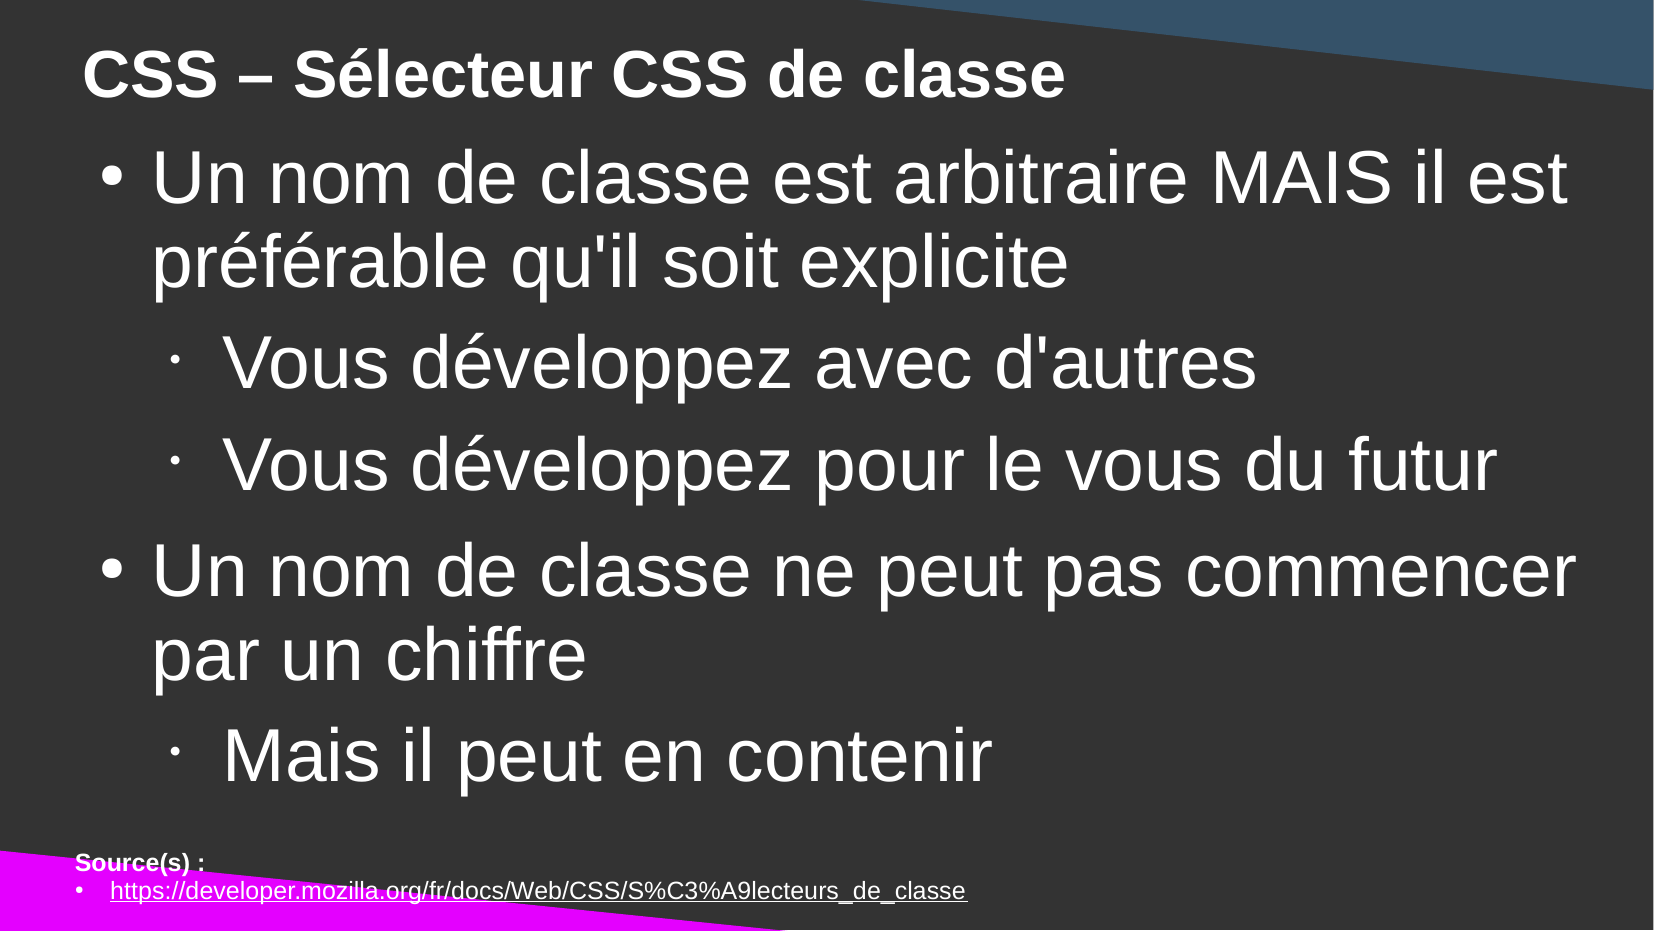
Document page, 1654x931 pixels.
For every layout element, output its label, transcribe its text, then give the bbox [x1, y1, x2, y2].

list Un nom de classe est arbitraire MAIS il est préférable qu'il soit explicite Vous développez avec d'autres Vous développez pour le vous du futur Un nom de classe ne peut pas commencer par un chiffre Mais il peut en contenir [80, 135, 1605, 815]
text_box Source(s) : https://developer.mozilla.org/fr/docs/Web/CSS/S%C3%A9lecteurs_de_classe [60, 841, 1546, 913]
title CSS – Sélecteur CSS de classe [82, 37, 1571, 114]
text_box [858, 0, 1654, 90]
text_box [0, 850, 788, 931]
